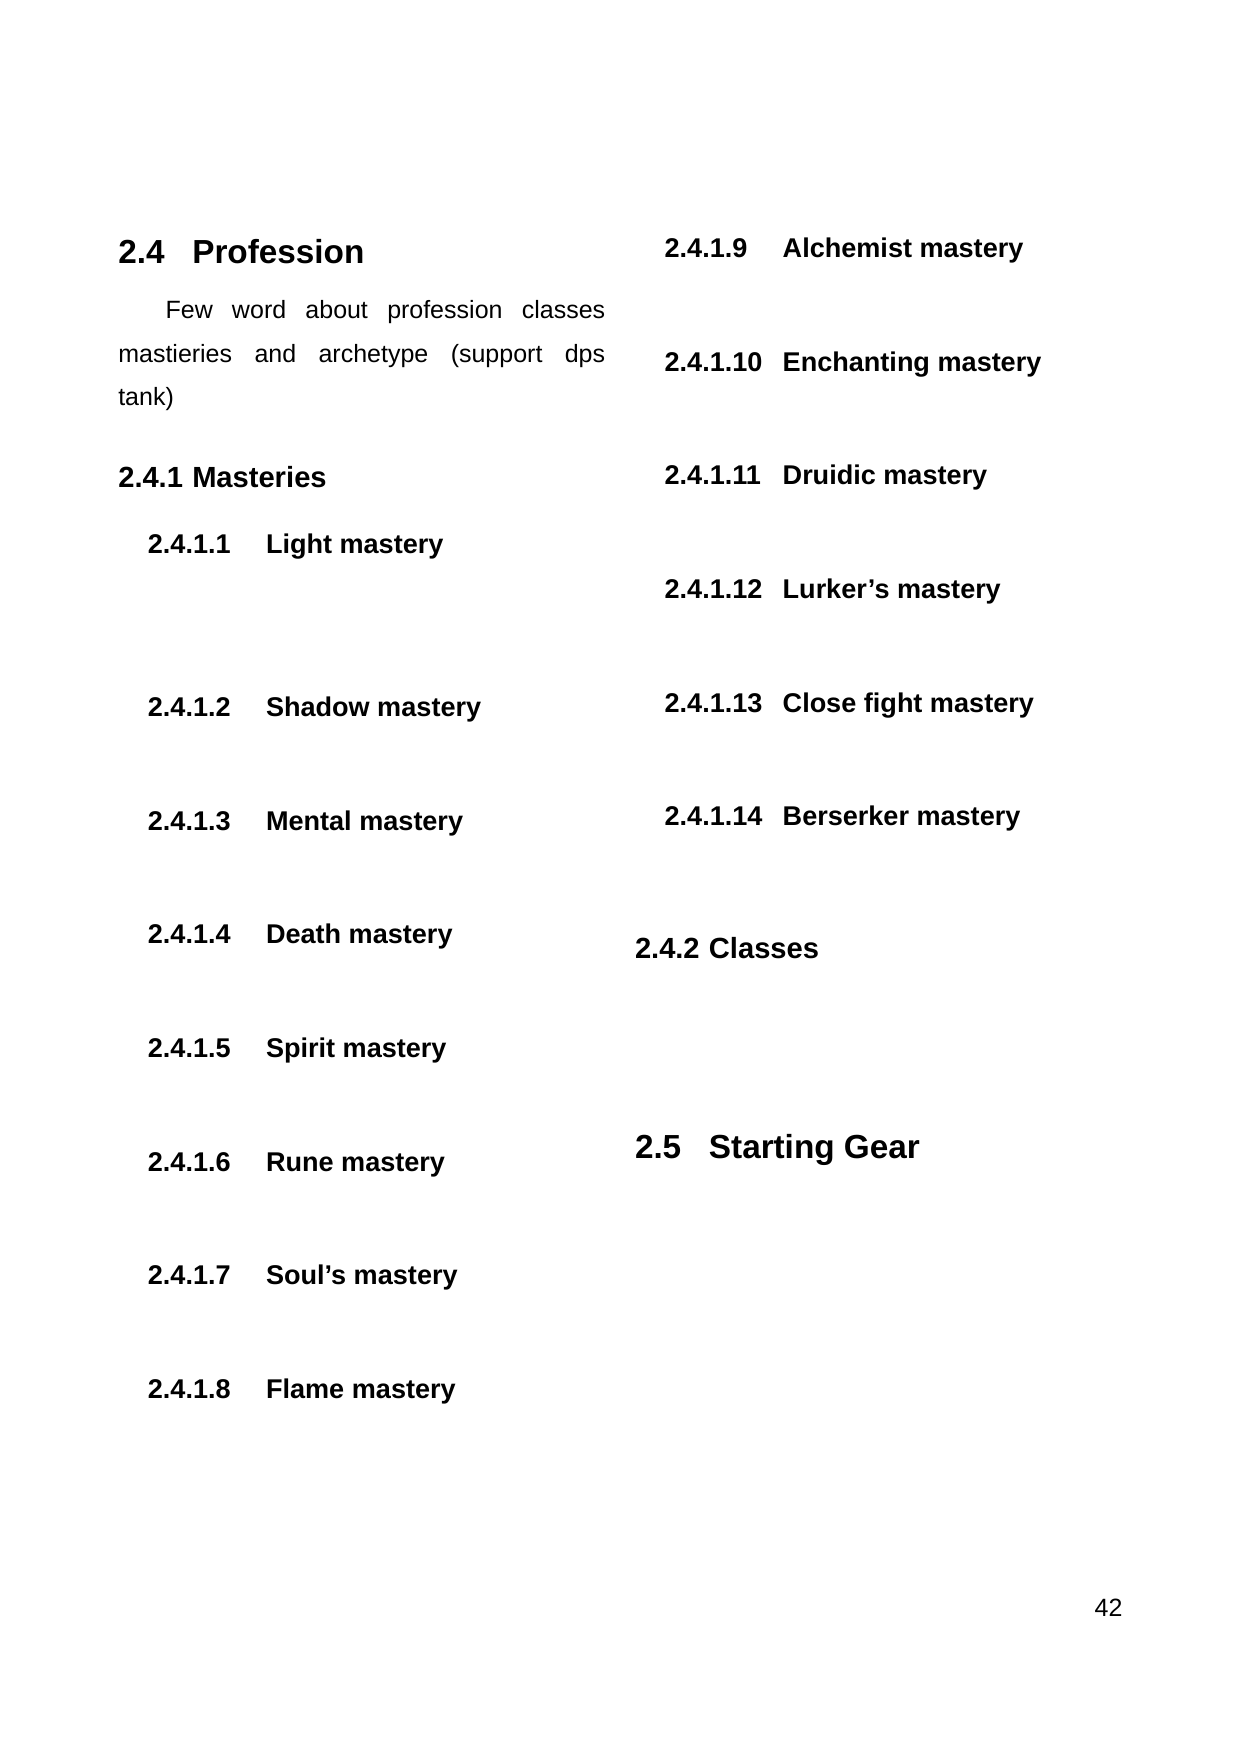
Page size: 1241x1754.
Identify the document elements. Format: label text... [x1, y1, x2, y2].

subtitle Rune mastery [118, 1146, 605, 1177]
subtitle Lurker’s mastery [635, 573, 1122, 604]
subtitle Shadow mastery [118, 691, 605, 722]
subtitle Soul’s mastery [118, 1259, 605, 1291]
subtitle Spirit mastery [118, 1032, 605, 1063]
subtitle Death mastery [118, 918, 605, 949]
subtitle Light mastery [118, 528, 605, 559]
subtitle Profession [118, 232, 605, 270]
subtitle Enchanting mastery [635, 346, 1122, 377]
subtitle Druidic mastery [635, 459, 1122, 491]
subtitle Close fight mastery [635, 687, 1122, 718]
subtitle Classes [635, 932, 1122, 965]
text Few word about profession classes mastieries and archetype (support dps tank) [118, 296, 605, 411]
subtitle Masteries [118, 460, 605, 494]
subtitle Berserker mastery [635, 800, 1122, 831]
subtitle Mental mastery [118, 805, 605, 836]
subtitle Starting Gear [635, 1127, 1122, 1166]
subtitle Flame mastery [118, 1373, 605, 1404]
subtitle Alchemist mastery [635, 232, 1122, 263]
